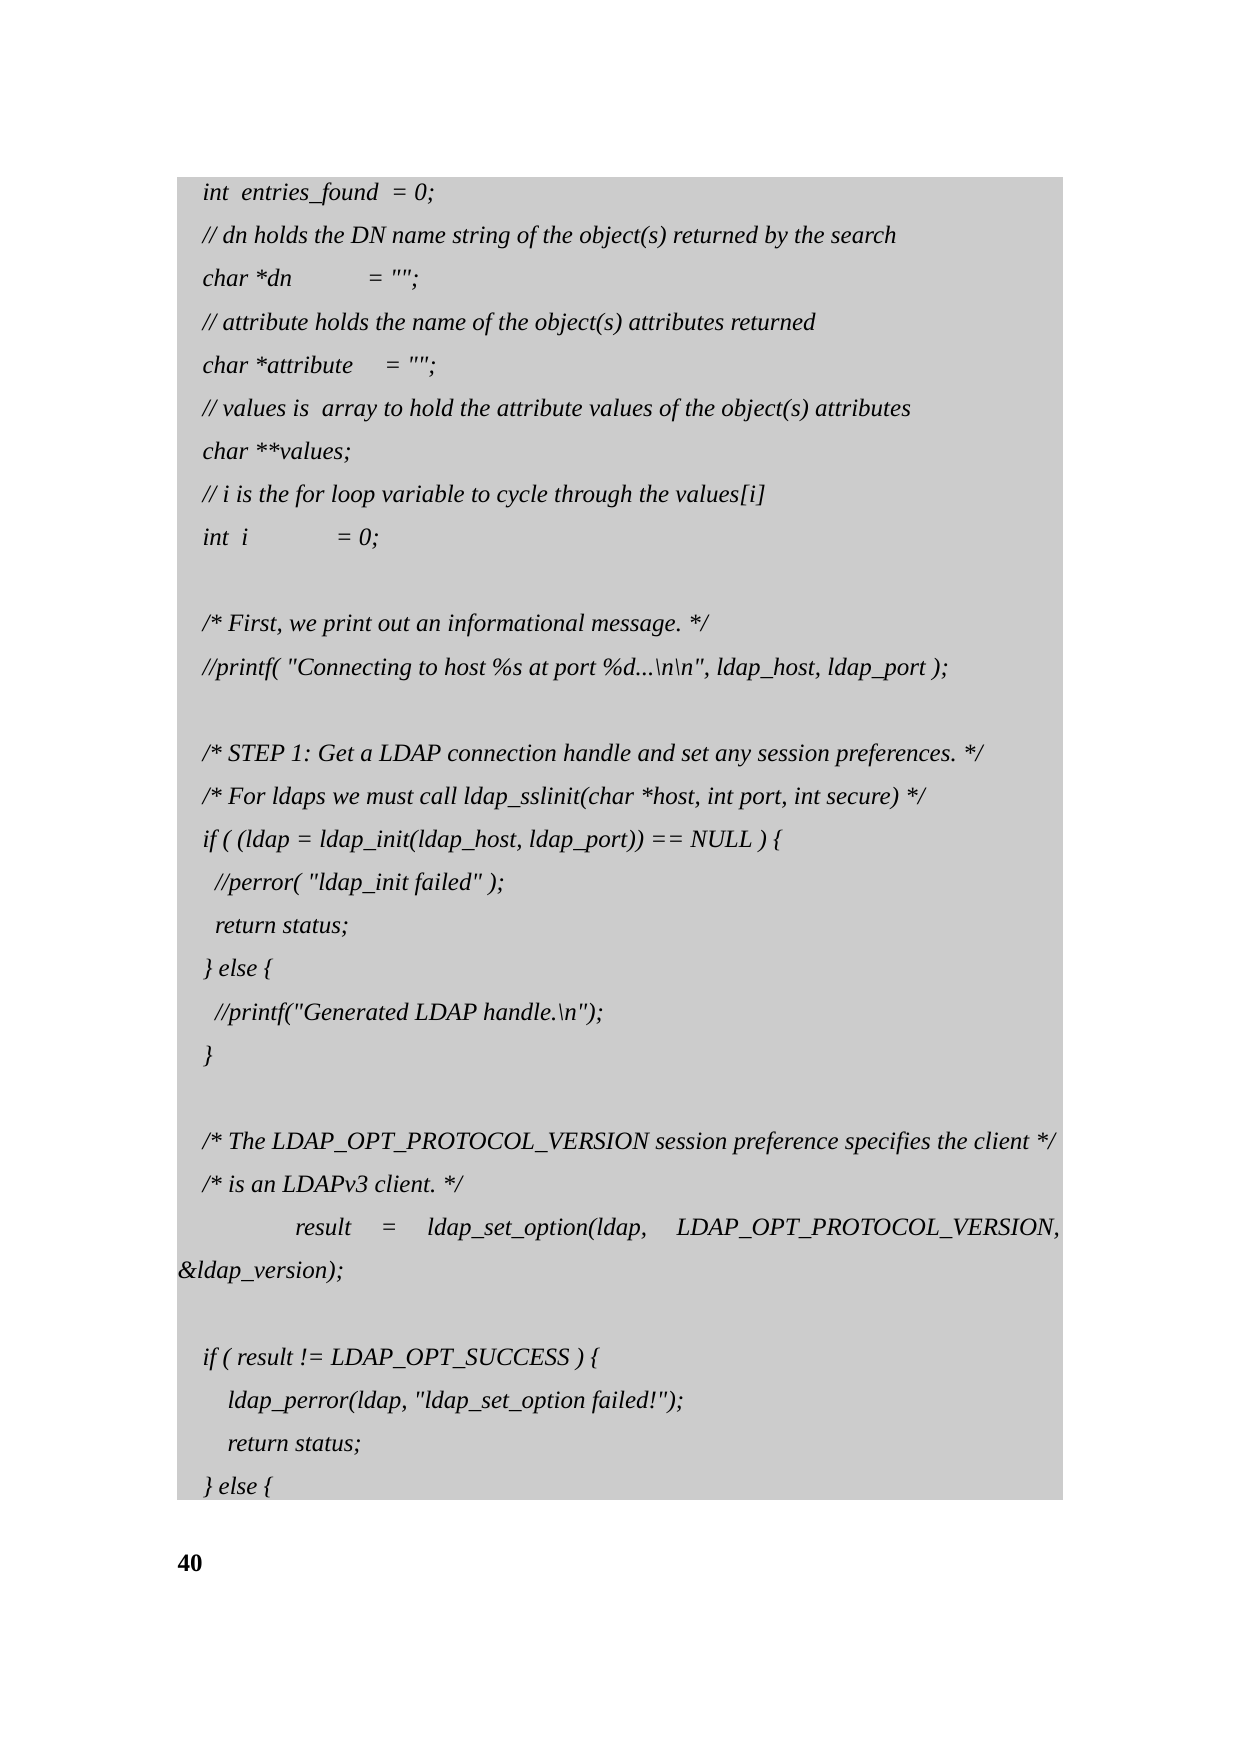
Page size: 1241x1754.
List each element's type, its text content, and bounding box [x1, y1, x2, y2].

text char **values; [177, 436, 1063, 465]
text /* The LDAP_OPT_PROTOCOL_VERSION session preference specifies the client */ [177, 1126, 1063, 1155]
text ldap_perror(ldap, "ldap_set_option failed!"); [177, 1385, 1063, 1413]
text //perror( "ldap_init failed" ); [177, 867, 1063, 896]
text } else { [177, 1471, 1063, 1500]
text char *dn = ""; [177, 263, 1063, 292]
text if ( result != LDAP_OPT_SUCCESS ) { [177, 1342, 1063, 1370]
text //printf( "Connecting to host %s at port %d...\n\n", ldap_host, ldap_port ); [177, 652, 1063, 680]
text return status; [177, 1428, 1063, 1457]
text int entries_found = 0; [177, 177, 1063, 206]
text return status; [177, 910, 1063, 939]
text if ( (ldap = ldap_init(ldap_host, ldap_port)) == NULL ) { [177, 824, 1063, 853]
text int i = 0; [177, 522, 1063, 551]
text char *attribute = ""; [177, 350, 1063, 378]
text } [177, 1040, 1063, 1068]
text // i is the for loop variable to cycle through the values[i] [177, 479, 1063, 508]
text // attribute holds the name of the object(s) attributes returned [177, 307, 1063, 335]
text /* First, we print out an informational message. */ [177, 608, 1063, 637]
text // dn holds the DN name string of the object(s) returned by the search [177, 220, 1063, 249]
text // values is array to hold the attribute values of the object(s) attributes [177, 393, 1063, 422]
text //printf("Generated LDAP handle.\n"); [177, 997, 1063, 1025]
text /* is an LDAPv3 client. */ [177, 1169, 1063, 1198]
text } else { [177, 953, 1063, 982]
text result = ldap_set_option(ldap, LDAP_OPT_PROTOCOL_VERSION, &ldap_version); [177, 1212, 1063, 1284]
text /* For ldaps we must call ldap_sslinit(char *host, int port, int secure) */ [177, 781, 1063, 810]
text /* STEP 1: Get a LDAP connection handle and set any session preferences. */ [177, 738, 1063, 767]
